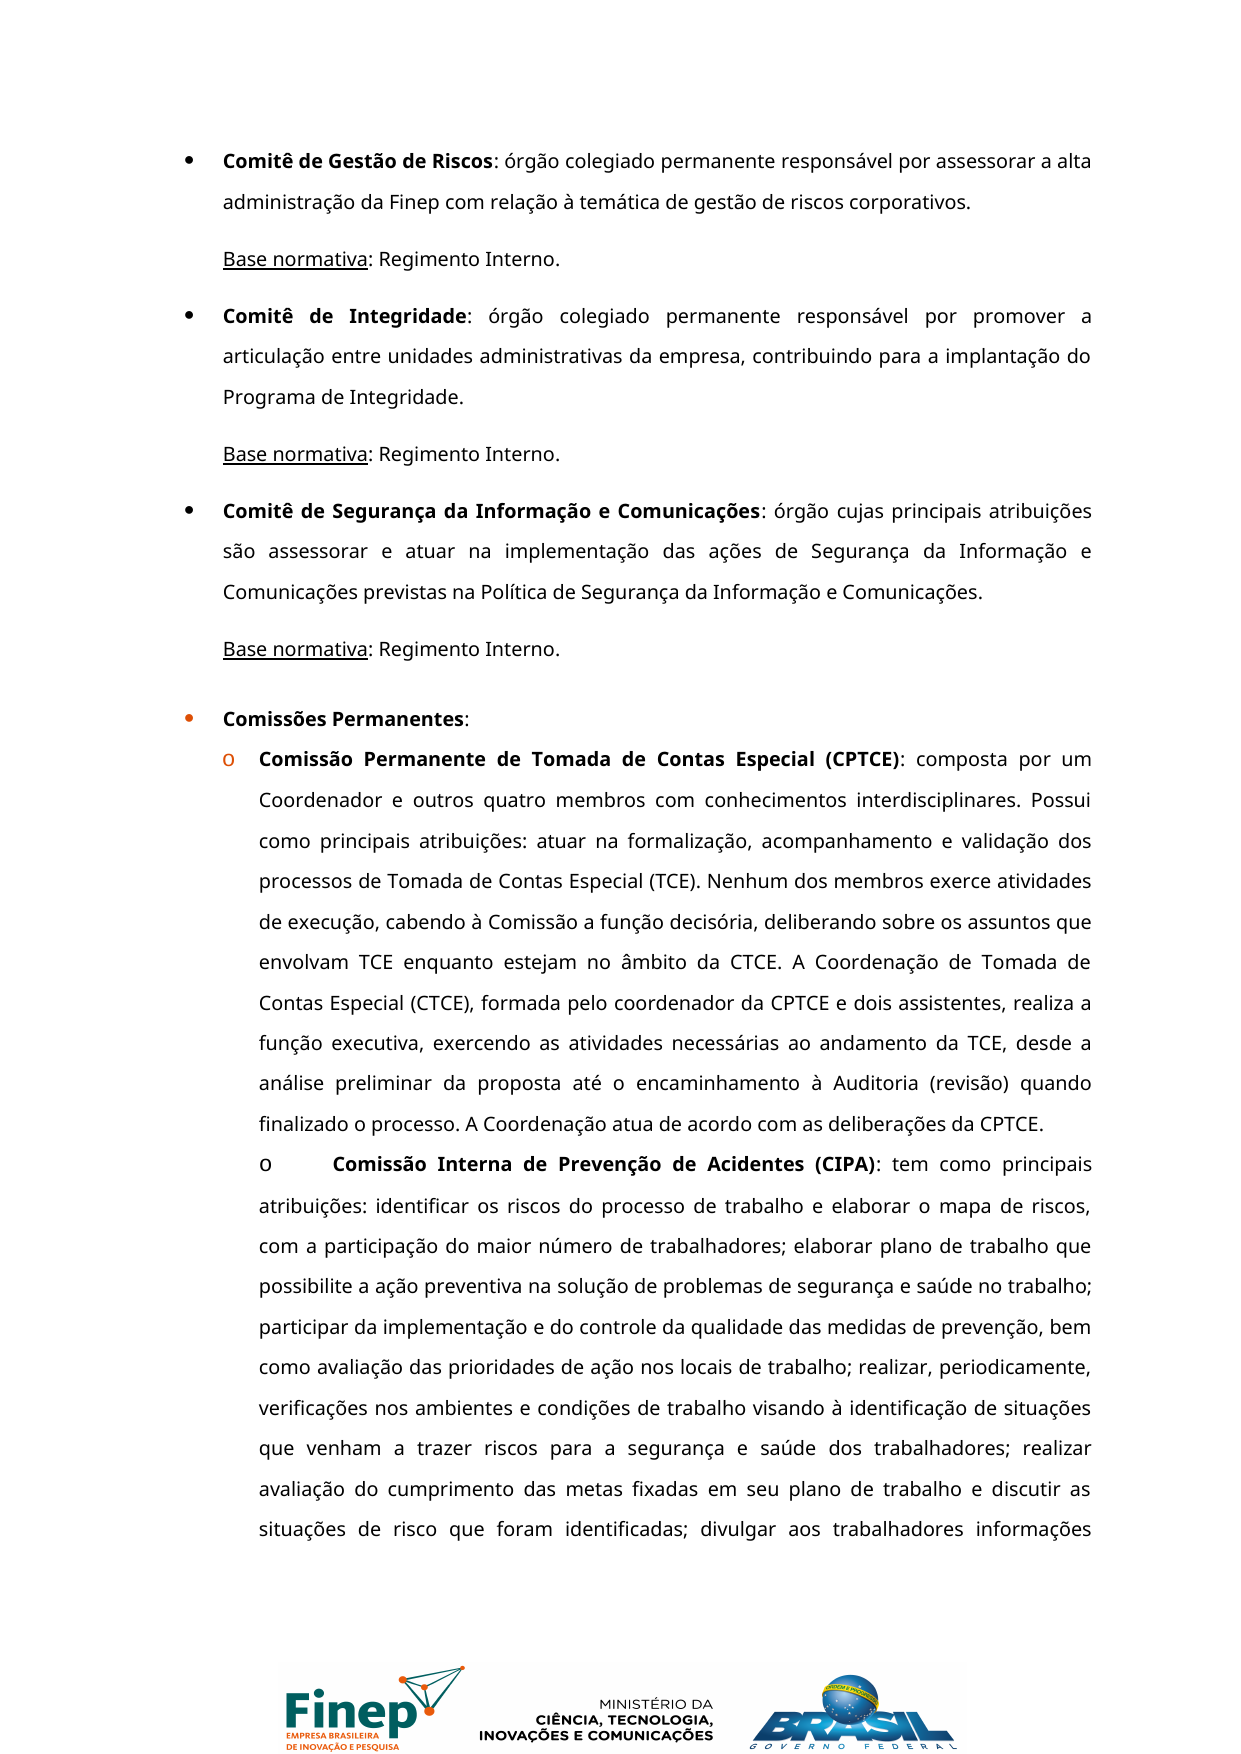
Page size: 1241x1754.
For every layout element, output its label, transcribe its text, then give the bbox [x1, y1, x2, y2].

list Comitê de Gestão de Riscos: órgão colegiado permanente responsável por assessorar a alta administração da Finep com relação à temática de gestão de riscos corporativos. [185, 148, 1092, 215]
list Comissões Permanentes: [185, 705, 1092, 732]
list Comissão Permanente de Tomada de Contas Especial (CPTCE): composta por um Coordenador e outros quatro membros com conhecimentos interdisciplinares. Possui como principais atribuições: atuar na formalização, acompanhamento e validação dos processos de Tomada de Contas Especial (TCE). Nenhum dos membros exerce atividades de execução, cabendo à Comissão a função decisória, deliberando sobre os assuntos que envolvam TCE enquanto estejam no âmbito da CTCE. A Coordenação de Tomada de Contas Especial (CTCE), formada pelo coordenador da CPTCE e dois assistentes, realiza a função executiva, exercendo as atividades necessárias ao andamento da TCE, desde a análise preliminar da proposta até o encaminhamento à Auditoria (revisão) quando finalizado o processo. A Coordenação atua de acordo com as deliberações da CPTCE. [222, 745, 1092, 1137]
list Comitê de Integridade: órgão colegiado permanente responsável por promover a articulação entre unidades administrativas da empresa, contribuindo para a implantação do Programa de Integridade. [185, 302, 1092, 410]
list Base normativa: Regimento Interno. [223, 635, 1092, 662]
list Comissão Interna de Prevenção de Acidentes (CIPA): tem como principais atribuições: identificar os riscos do processo de trabalho e elaborar o mapa de riscos, com a participação do maior número de trabalhadores; elaborar plano de trabalho que possibilite a ação preventiva na solução de problemas de segurança e saúde no trabalho; participar da implementação e do controle da qualidade das medidas de prevenção, bem como avaliação das prioridades de ação nos locais de trabalho; realizar, periodicamente, verificações nos ambientes e condições de trabalho visando à identificação de situações que venham a trazer riscos para a segurança e saúde dos trabalhadores; realizar avaliação do cumprimento das metas fixadas em seu plano de trabalho e discutir as situações de risco que foram identificadas; divulgar aos trabalhadores informações [259, 1150, 1092, 1542]
list Base normativa: Regimento Interno. [223, 440, 1092, 467]
list Base normativa: Regimento Interno. [223, 245, 1092, 272]
list Comitê de Segurança da Informação e Comunicações: órgão cujas principais atribuições são assessorar e atuar na implementação das ações de Segurança da Informação e Comunicações previstas na Política de Segurança da Informação e Comunicações. [185, 497, 1092, 605]
